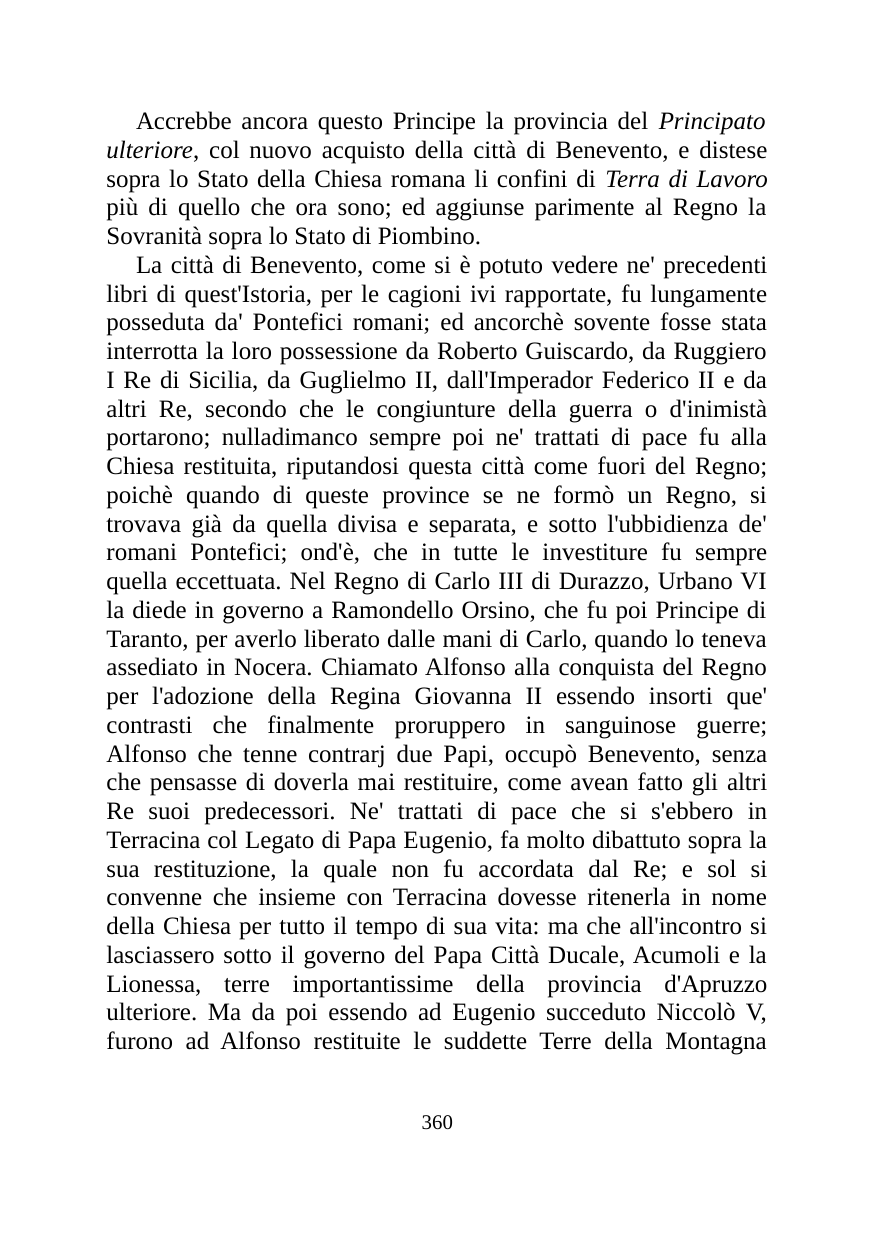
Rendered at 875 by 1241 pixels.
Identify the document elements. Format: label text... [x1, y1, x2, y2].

text La città di Benevento, come si è potuto vedere ne' precedenti libri di quest'Istoria, per le cagioni ivi rapportate, fu lungamente posseduta da' Pontefici romani; ed ancorchè sovente fosse stata interrotta la loro possessione da Roberto Guiscardo, da Ruggiero I Re di Sicilia, da Guglielmo II, dall'Imperador Federico II e da altri Re, secondo che le congiunture della guerra o d'inimistà portarono; nulladimanco sempre poi ne' trattati di pace fu alla Chiesa restituita, riputandosi questa città come fuori del Regno; poichè quando di queste province se ne formò un Regno, si trovava già da quella divisa e separata, e sotto l'ubbidienza de' romani Pontefici; ond'è, che in tutte le investiture fu sempre quella eccettuata. Nel Regno di Carlo III di Durazzo, Urbano VI la diede in governo a Ramondello Orsino, che fu poi Principe di Taranto, per averlo liberato dalle mani di Carlo, quando lo teneva assediato in Nocera. Chiamato Alfonso alla conquista del Regno per l'adozione della Regina Giovanna II essendo insorti que' contrasti che finalmente proruppero in sanguinose guerre; Alfonso che tenne contrarj due Papi, occupò Benevento, senza che pensasse di doverla mai restituire, come avean fatto gli altri Re suoi predecessori. Ne' trattati di pace che si s'ebbero in Terracina col Legato di Papa Eugenio, fa molto dibattuto sopra la sua restituzione, la quale non fu accordata dal Re; e sol si convenne che insieme con Terracina dovesse ritenerla in nome della Chiesa per tutto il tempo di sua vita: ma che all'incontro si lasciassero sotto il governo del Papa Città Ducale, Acumoli e la Lionessa, terre importantissime della provincia d'Apruzzo ulteriore. Ma da poi essendo ad Eugenio succeduto Niccolò V, furono ad Alfonso restituite le suddette Terre della Montagna [106, 250, 768, 1055]
text Accrebbe ancora questo Principe la provincia del Principato ulteriore, col nuovo acquisto della città di Benevento, e distese sopra lo Stato della Chiesa romana li confini di Terra di Lavoro più di quello che ora sono; ed aggiunse parimente al Regno la Sovranità sopra lo Stato di Piombino. [106, 106, 768, 250]
